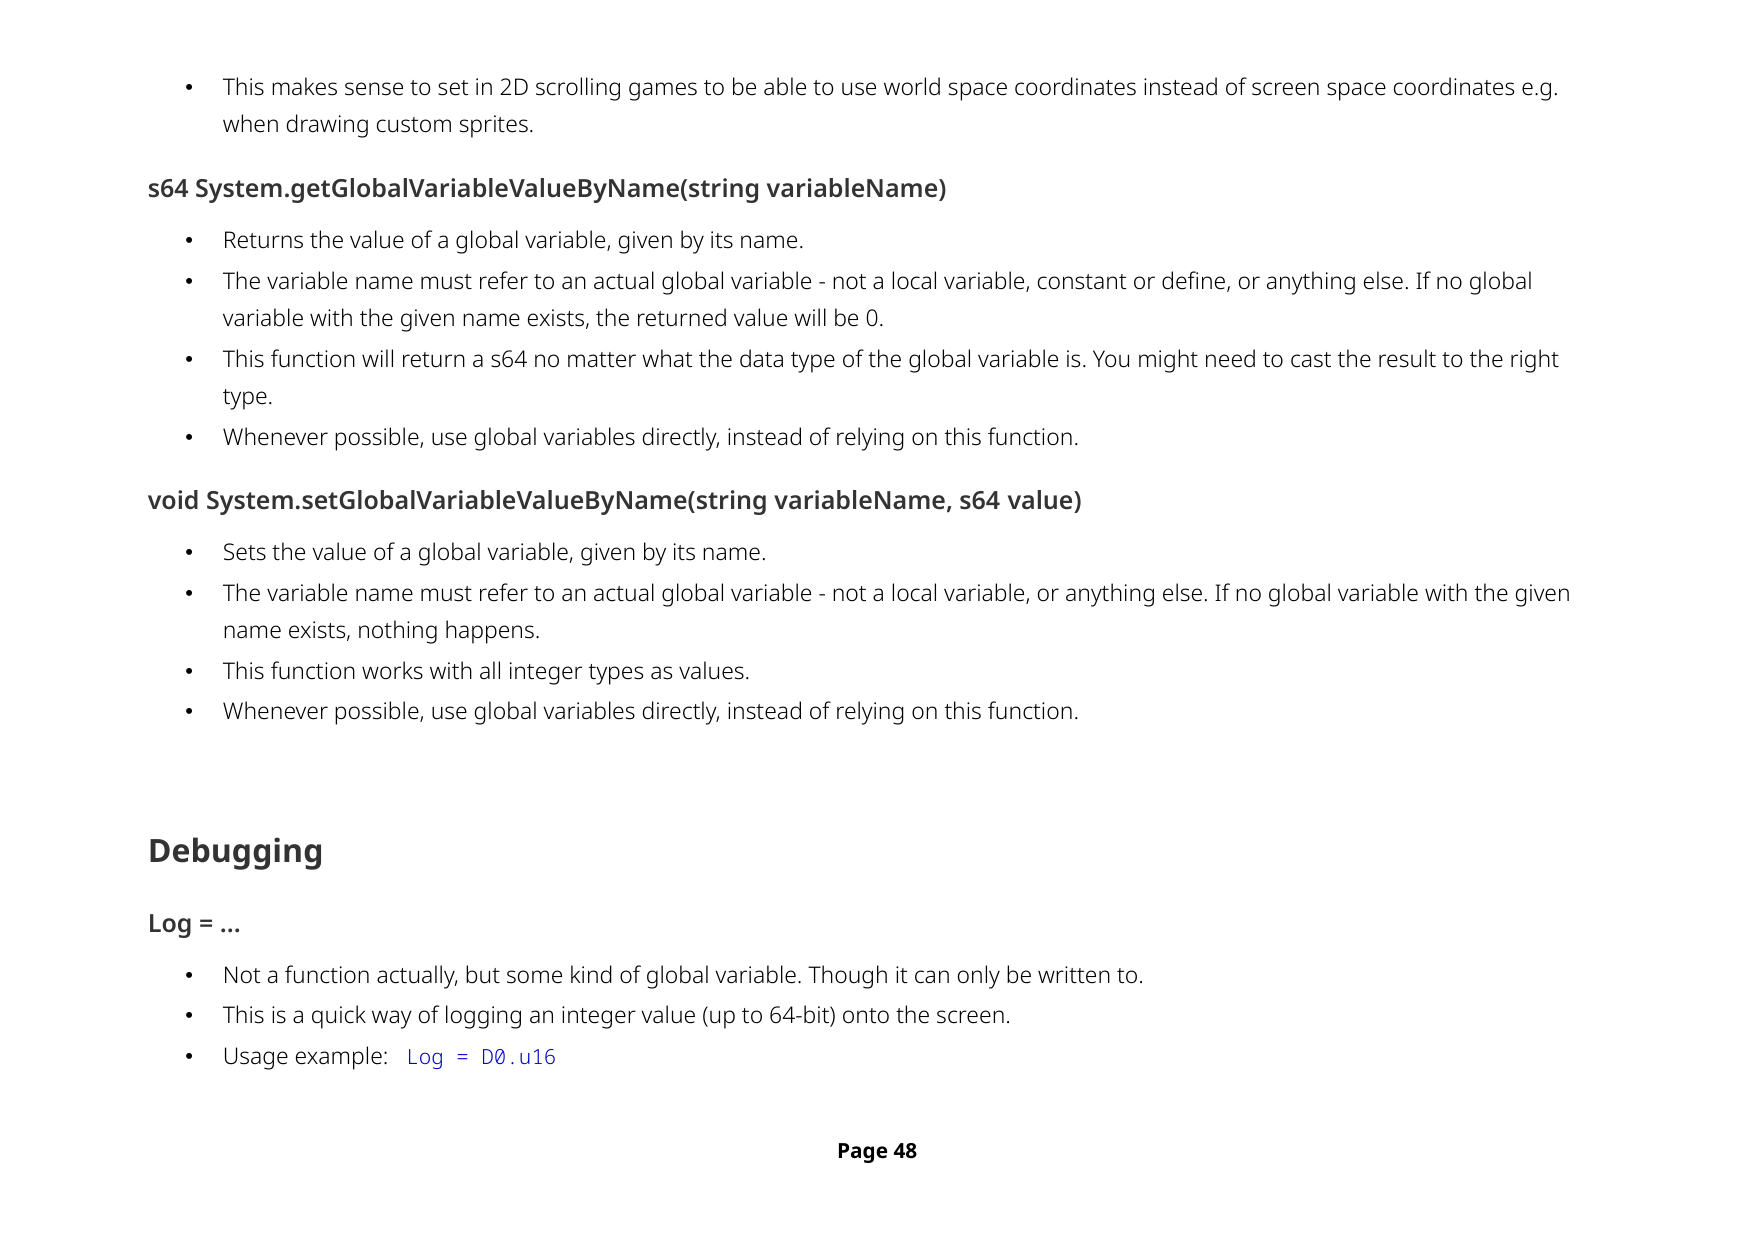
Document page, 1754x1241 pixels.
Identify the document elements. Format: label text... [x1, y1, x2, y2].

list This function works with all integer types as values. [185, 654, 1606, 686]
list Whenever possible, use global variables directly, instead of relying on this function. [185, 420, 1606, 452]
list This makes sense to set in 2D scrolling games to be able to use world space coordinates instead of screen space coordinates e.g. when drawing custom sprites. [185, 71, 1606, 139]
list This function will return a s64 no matter what the data type of the global variable is. You might need to cast the result to the right type. [185, 342, 1606, 411]
list Returns the value of a global variable, given by its name. [185, 224, 1606, 255]
subtitle void System.setGlobalVariableValueByName(string variableName, s64 value) [148, 483, 1606, 517]
subtitle s64 System.getGlobalVariableValueByName(string variableName) [148, 171, 1606, 205]
subtitle Log = ... [148, 905, 1606, 939]
list The variable name must refer to an actual global variable - not a local variable, or anything else. If no global variable with the given name exists, nothing happens. [185, 577, 1606, 645]
list This is a quick way of logging an integer value (up to 64-bit) onto the screen. [185, 999, 1606, 1030]
list Not a function actually, but some kind of global variable. Though it can only be written to. [185, 959, 1606, 990]
list Usage example: Log = D0.u16 [185, 1039, 1606, 1071]
list The variable name must refer to an actual global variable - not a local variable, constant or define, or anything else. If no global variable with the given name exists, the returned value will be 0. [185, 264, 1606, 333]
list Sets the value of a global variable, given by its name. [185, 536, 1606, 567]
list Whenever possible, use global variables directly, instead of relying on this function. [185, 695, 1606, 726]
subtitle Debugging [148, 828, 1606, 872]
